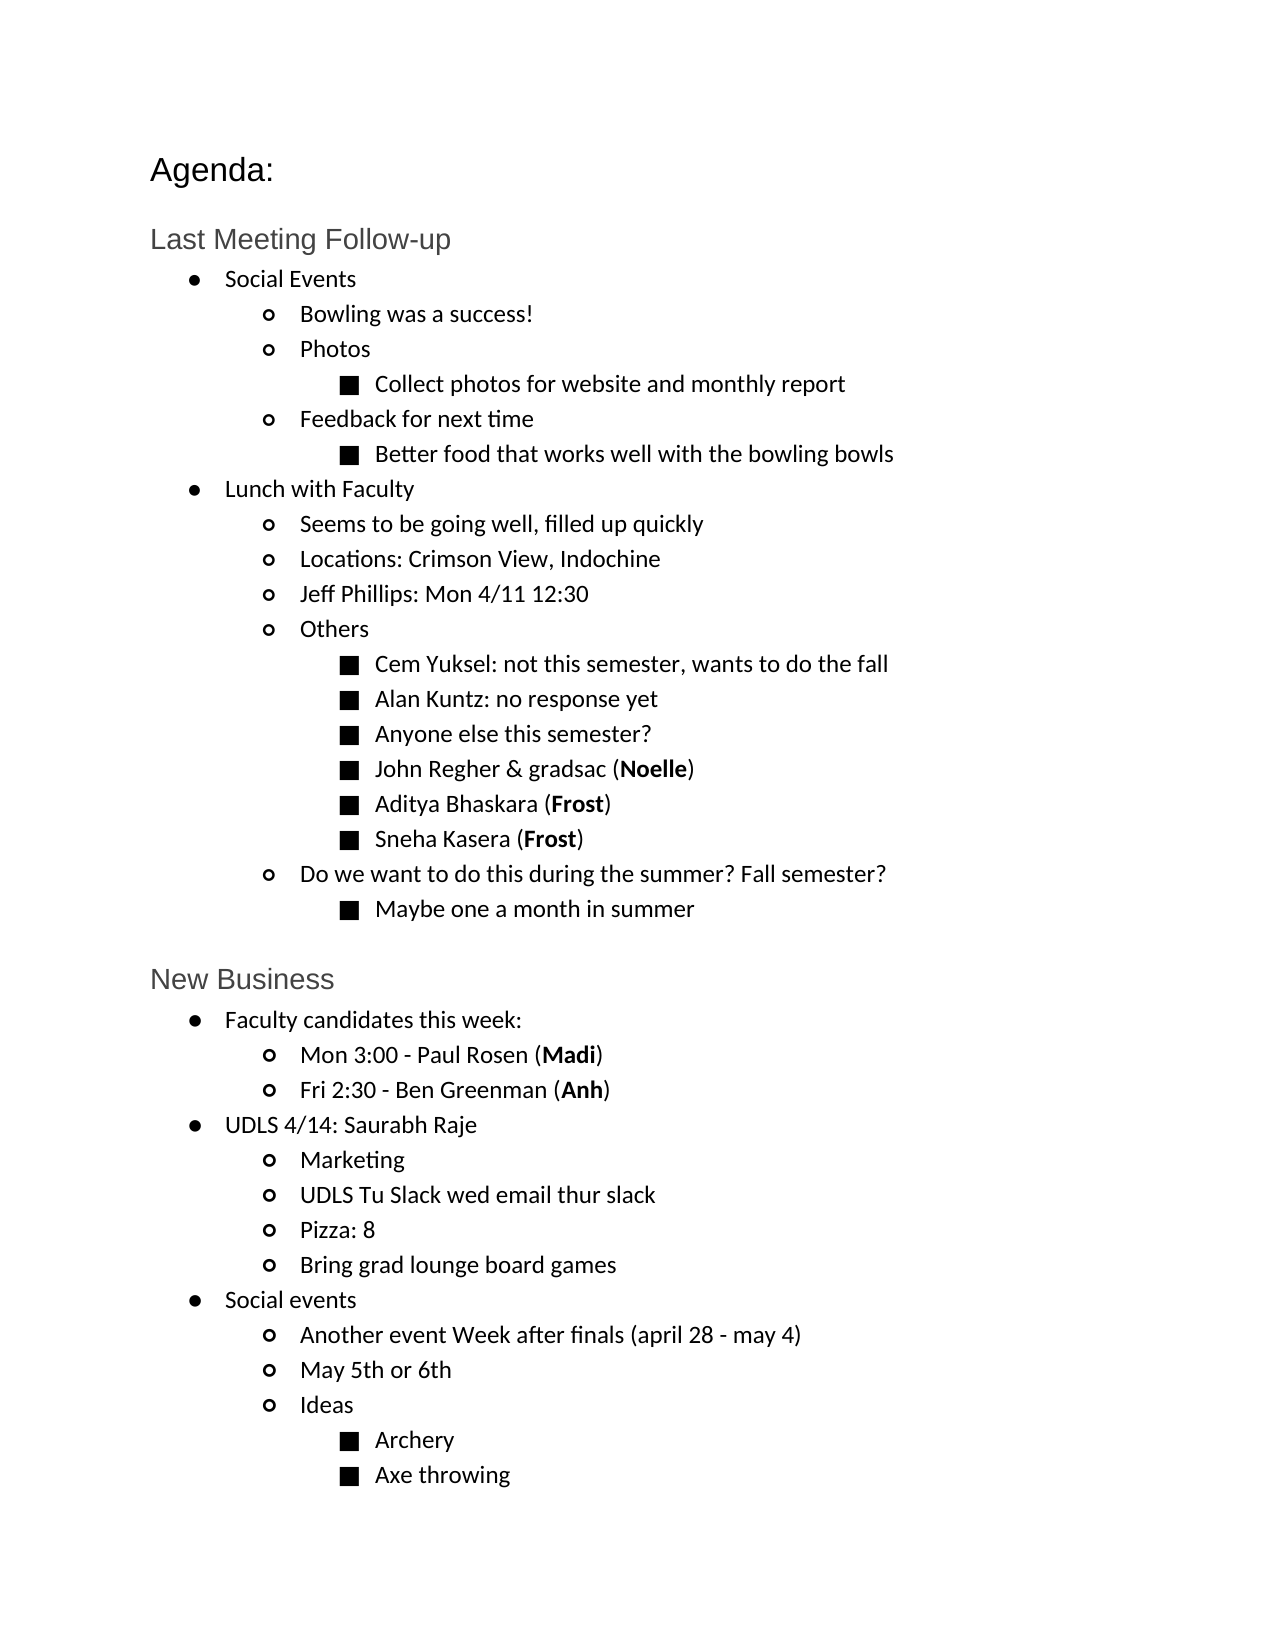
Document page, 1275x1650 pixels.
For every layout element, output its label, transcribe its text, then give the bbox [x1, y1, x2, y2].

subtitle Last Meeting Follow-up [150, 222, 1125, 255]
list Seems to be going well, filled up quickly [262, 509, 1125, 539]
list Collect photos for website and monthly report [337, 369, 1125, 399]
list Another event Week after finals (april 28 - may 4) [262, 1319, 1125, 1349]
list Archery [337, 1424, 1125, 1454]
list Axe throwing [337, 1459, 1125, 1489]
list Social events [187, 1284, 1125, 1314]
list UDLS Tu Slack wed email thur slack [262, 1179, 1125, 1209]
list Photos [262, 334, 1125, 364]
list May 5th or 6th [262, 1354, 1125, 1384]
list Better food that works well with the bowling bowls [337, 439, 1125, 469]
list Pizza: 8 [262, 1214, 1125, 1244]
list Aditya Bhaskara (Frost) [337, 789, 1125, 819]
list Others [262, 614, 1125, 644]
list John Regher & gradsac (Noelle) [337, 754, 1125, 784]
list Sneha Kasera (Frost) [337, 824, 1125, 854]
list Fri 2:30 - Ben Greenman (Anh) [262, 1074, 1125, 1104]
list Bowling was a success! [262, 299, 1125, 329]
list Social Events [187, 264, 1125, 294]
subtitle Agenda: [150, 150, 1125, 188]
list Faculty candidates this week: [187, 1004, 1125, 1034]
list Ideas [262, 1389, 1125, 1419]
list Anyone else this semester? [337, 719, 1125, 749]
list Do we want to do this during the summer? Fall semester? [262, 859, 1125, 889]
list Cem Yuksel: not this semester, wants to do the fall [337, 649, 1125, 679]
list Jeff Phillips: Mon 4/11 12:30 [262, 579, 1125, 609]
list Marketing [262, 1144, 1125, 1174]
subtitle New Business [150, 962, 1125, 996]
list Lunch with Faculty [187, 474, 1125, 504]
list Locations: Crimson View, Indochine [262, 544, 1125, 574]
list UDLS 4/14: Saurabh Raje [187, 1109, 1125, 1139]
list Alan Kuntz: no response yet [337, 684, 1125, 714]
list Bring grad lounge board games [262, 1249, 1125, 1279]
list Feedback for next time [262, 404, 1125, 434]
list Maybe one a month in summer [337, 894, 1125, 924]
list Mon 3:00 - Paul Rosen (Madi) [262, 1039, 1125, 1069]
